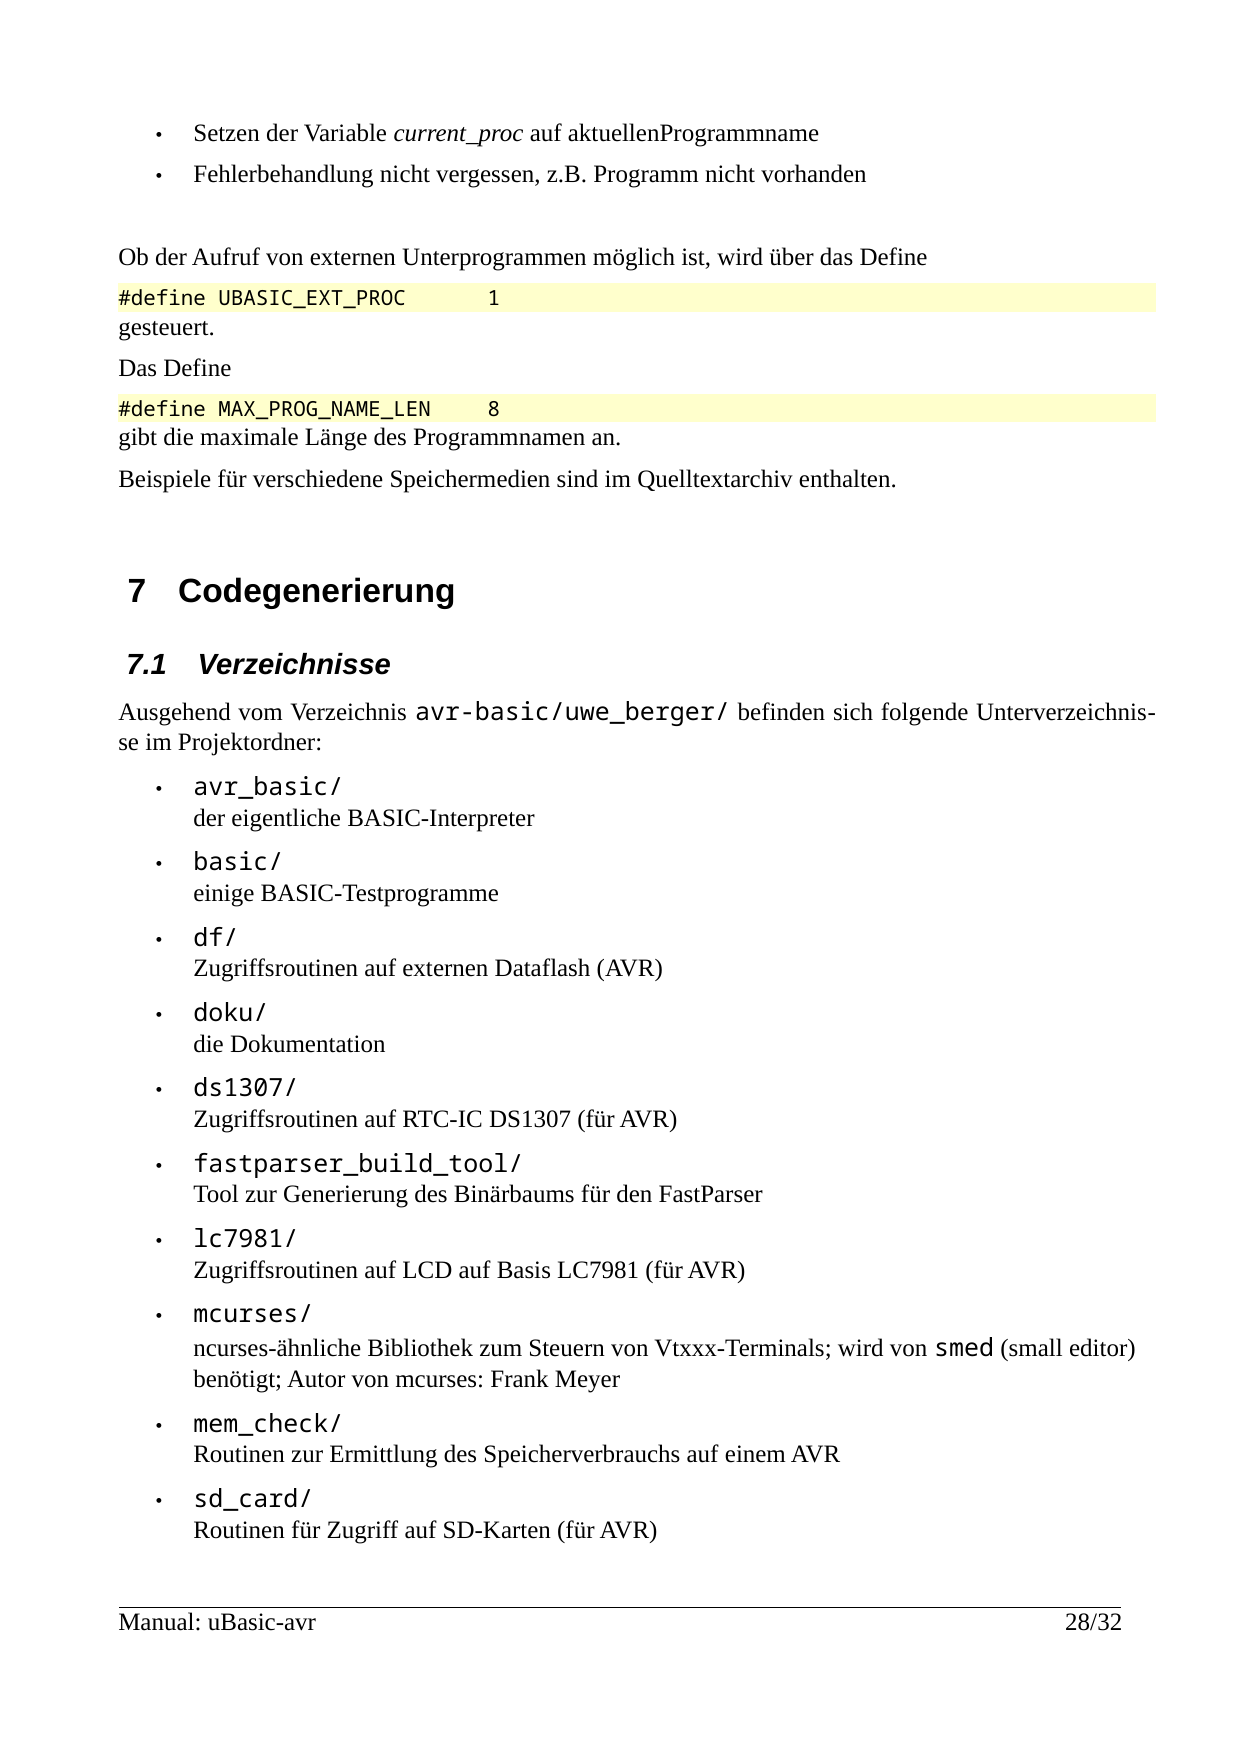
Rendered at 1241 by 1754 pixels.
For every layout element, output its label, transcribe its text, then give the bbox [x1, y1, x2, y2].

list df/ Zugriffsroutinen auf externen Dataflash (AVR) [156, 919, 1156, 982]
text #define UBASIC_EXT_PROC 1 [118, 283, 1156, 312]
subtitle Codegenerierung [118, 571, 1156, 610]
subtitle Verzeichnisse [118, 647, 1156, 681]
text #define MAX_PROG_NAME_LEN 8 [118, 394, 1156, 422]
list avr_basic/ der eigentliche BASIC-Interpreter [156, 769, 1156, 832]
list lc7981/ Zugriffsroutinen auf LCD auf Basis LC7981 (für AVR) [156, 1221, 1156, 1283]
text gesteuert. [118, 312, 1156, 340]
text Ausgehend vom Verzeichnis avr-basic/uwe_berger/ befinden sich folgende Unterverzeichnis­se im Projektordner: [118, 693, 1156, 756]
text Das Define [118, 353, 1156, 382]
list fastparser_build_tool/ Tool zur Generierung des Binärbaums für den FastParser [156, 1145, 1156, 1208]
text gibt die maximale Länge des Programmnamen an. [118, 422, 1156, 451]
list mem_check/ Routinen zur Ermittlung des Speicherverbrauchs auf einem AVR [156, 1405, 1156, 1468]
list Setzen der Variable current_proc auf aktuellenProgrammname [156, 118, 1156, 147]
list Fehlerbehandlung nicht vergessen, z.B. Programm nicht vorhanden [156, 159, 1156, 188]
list sd_card/ Routinen für Zugriff auf SD-Karten (für AVR) [156, 1481, 1156, 1543]
list doku/ die Dokumentation [156, 995, 1156, 1057]
list ds1307/ Zugriffsroutinen auf RTC-IC DS1307 (für AVR) [156, 1070, 1156, 1133]
list mcurses/ ncurses-ähnliche Bibliothek zum Steuern von Vtxxx-Terminals; wird von smed (small editor) benötigt; Autor von mcurses: Frank Meyer [156, 1296, 1156, 1393]
list basic/ einige BASIC-Testprogramme [156, 844, 1156, 907]
text Ob der Aufruf von externen Unterprogrammen möglich ist, wird über das Define [118, 242, 1156, 271]
text Beispiele für verschiedene Speichermedien sind im Quelltextarchiv enthalten. [118, 464, 1156, 492]
